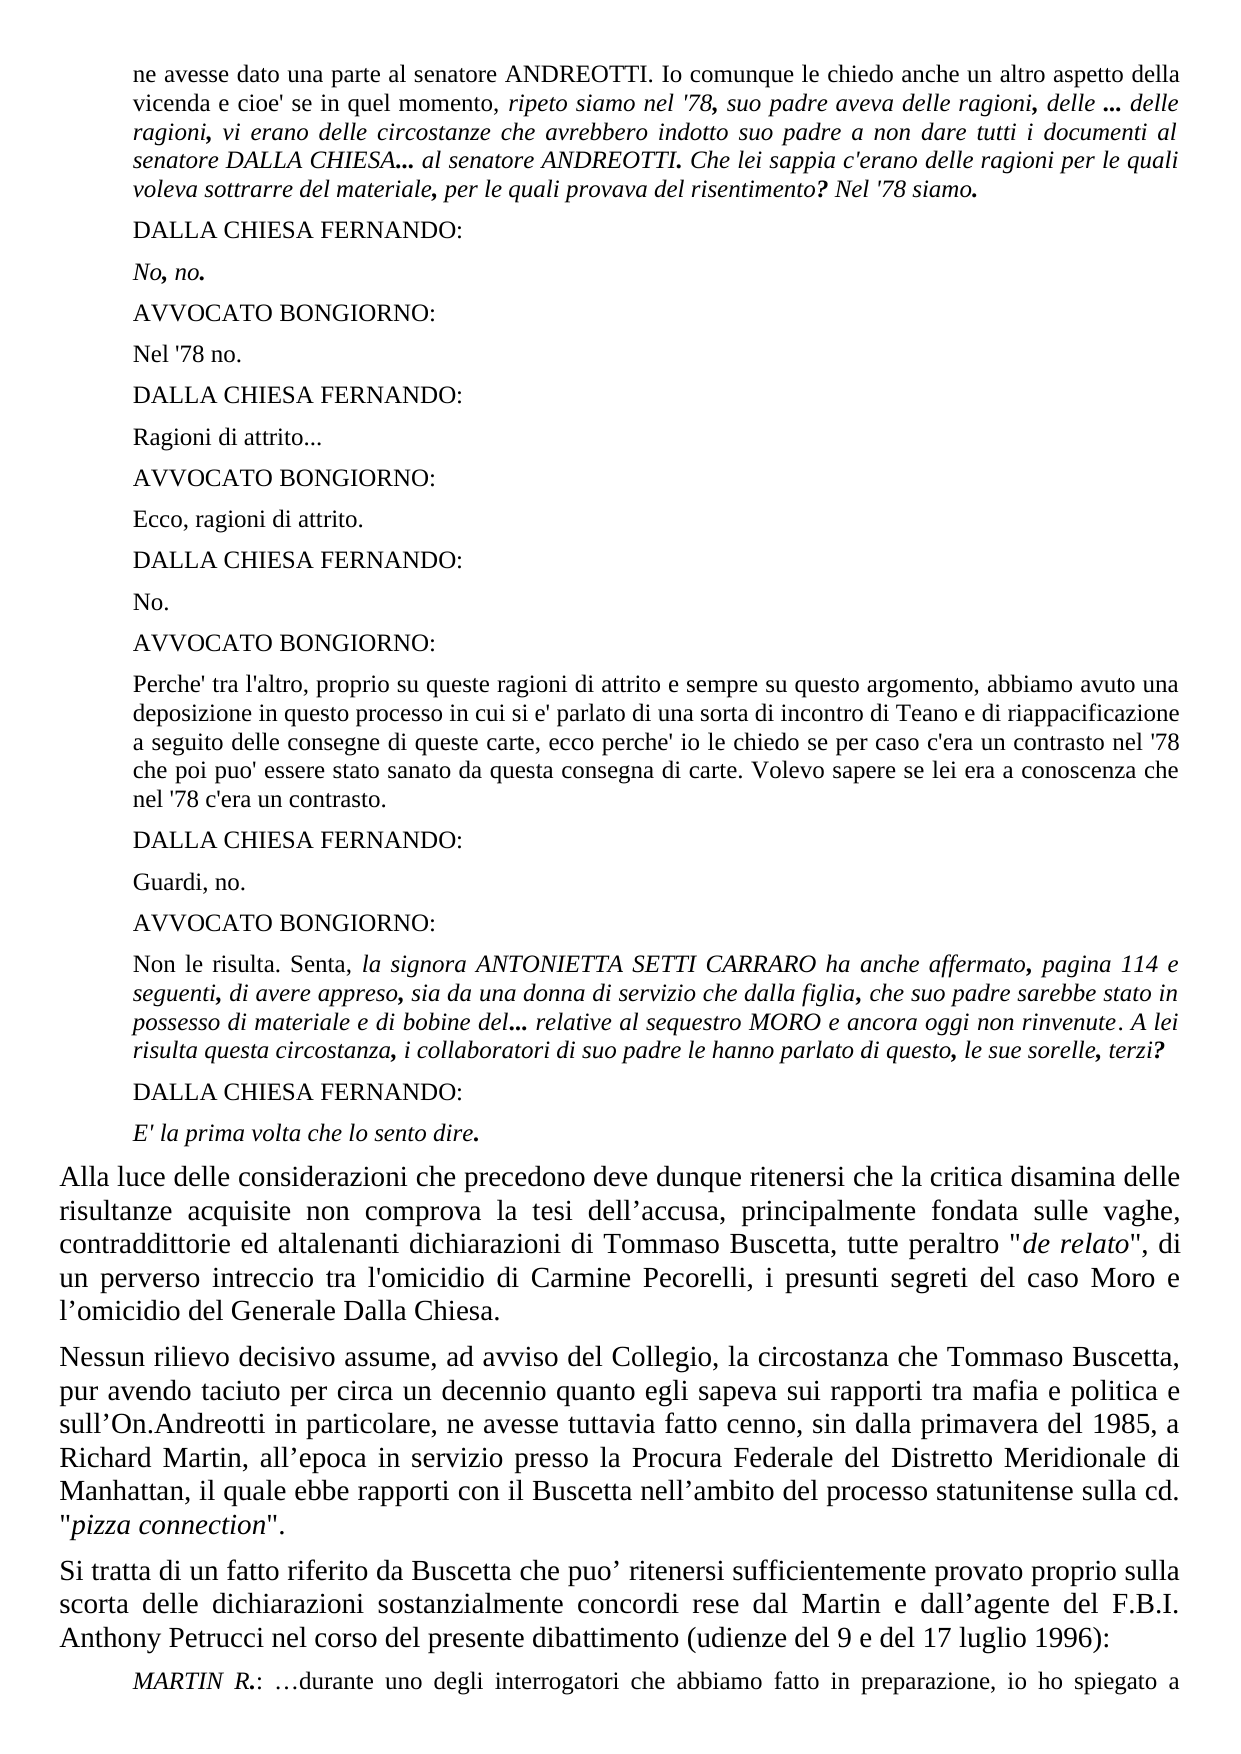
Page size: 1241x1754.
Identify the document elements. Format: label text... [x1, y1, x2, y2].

text AVVOCATO BONGIORNO: [133, 463, 1181, 492]
text Ecco, ragioni di attrito. [133, 504, 1181, 533]
text Nel '78 no. [133, 339, 1181, 368]
text Guardi, no. [133, 867, 1181, 895]
text E' la prima volta che lo sento dire. [133, 1118, 1181, 1147]
text DALLA CHIESA FERNANDO: [133, 1077, 1181, 1105]
text MARTIN R.: …durante uno degli interrogatori che abbiamo fatto in preparazione, io ho spiegato a [133, 1666, 1181, 1695]
text DALLA CHIESA FERNANDO: [133, 545, 1181, 574]
text DALLA CHIESA FERNANDO: [133, 380, 1181, 409]
text DALLA CHIESA FERNANDO: [133, 215, 1181, 244]
text Si tratta di un fatto riferito da Buscetta che puo’ ritenersi sufficientemente provato proprio sulla scorta delle dichiarazioni sostanzialmente concordi rese dal Martin e dall’agente del F.B.I. Anthony Petrucci nel corso del presente dibattimento (udienze del 9 e del 17 luglio 1996): [59, 1553, 1181, 1654]
text AVVOCATO BONGIORNO: [133, 628, 1181, 657]
text No, no. [133, 257, 1181, 285]
text AVVOCATO BONGIORNO: [133, 908, 1181, 937]
text AVVOCATO BONGIORNO: [133, 298, 1181, 327]
text Nessun rilievo decisivo assume, ad avviso del Collegio, la circostanza che Tommaso Buscetta, pur avendo taciuto per circa un decennio quanto egli sapeva sui rapporti tra mafia e politica e sull’On.Andreotti in particolare, ne avesse tuttavia fatto cenno, sin dalla primavera del 1985, a Richard Martin, all’epoca in servizio presso la Procura Federale del Distretto Meridionale di Manhattan, il quale ebbe rapporti con il Buscetta nell’ambito del processo statunitense sulla cd. "pizza connection". [59, 1339, 1181, 1541]
text Non le risulta. Senta, la signora ANTONIETTA SETTI CARRARO ha anche affermato, pagina 114 e seguenti, di avere appreso, sia da una donna di servizio che dalla figlia, che suo padre sarebbe stato in possesso di materiale e di bobine del... relative al sequestro MORO e ancora oggi non rinvenute. A lei risulta questa circostanza, i collaboratori di suo padre le hanno parlato di questo, le sue sorelle, terzi? [133, 949, 1181, 1064]
text Alla luce delle considerazioni che precedono deve dunque ritenersi che la critica disamina delle risultanze acquisite non comprova la tesi dell’accusa, principalmente fondata sulle vaghe, contraddittorie ed altalenanti dichiarazioni di Tommaso Buscetta, tutte peraltro "de relato", di un perverso intreccio tra l'omicidio di Carmine Pecorelli, i presunti segreti del caso Moro e l’omicidio del Generale Dalla Chiesa. [59, 1159, 1181, 1327]
text DALLA CHIESA FERNANDO: [133, 825, 1181, 854]
text Perche' tra l'altro, proprio su queste ragioni di attrito e sempre su questo argomento, abbiamo avuto una deposizione in questo processo in cui si e' parlato di una sorta di incontro di Teano e di riappacificazione a seguito delle consegne di queste carte, ecco perche' io le chiedo se per caso c'era un contrasto nel '78 che poi puo' essere stato sanato da questa consegna di carte. Volevo sapere se lei era a conoscenza che nel '78 c'era un contrasto. [133, 669, 1181, 813]
text Ragioni di attrito... [133, 422, 1181, 450]
text ne avesse dato una parte al senatore ANDREOTTI. Io comunque le chiedo anche un altro aspetto della vicenda e cioe' se in quel momento, ripeto siamo nel '78, suo padre aveva delle ragioni, delle ... delle ragioni, vi erano delle circostanze che avrebbero indotto suo padre a non dare tutti i documenti al senatore DALLA CHIESA... al senatore ANDREOTTI. Che lei sappia c'erano delle ragioni per le quali voleva sottrarre del materiale, per le quali provava del risentimento? Nel '78 siamo. [133, 59, 1181, 203]
text No. [133, 587, 1181, 615]
